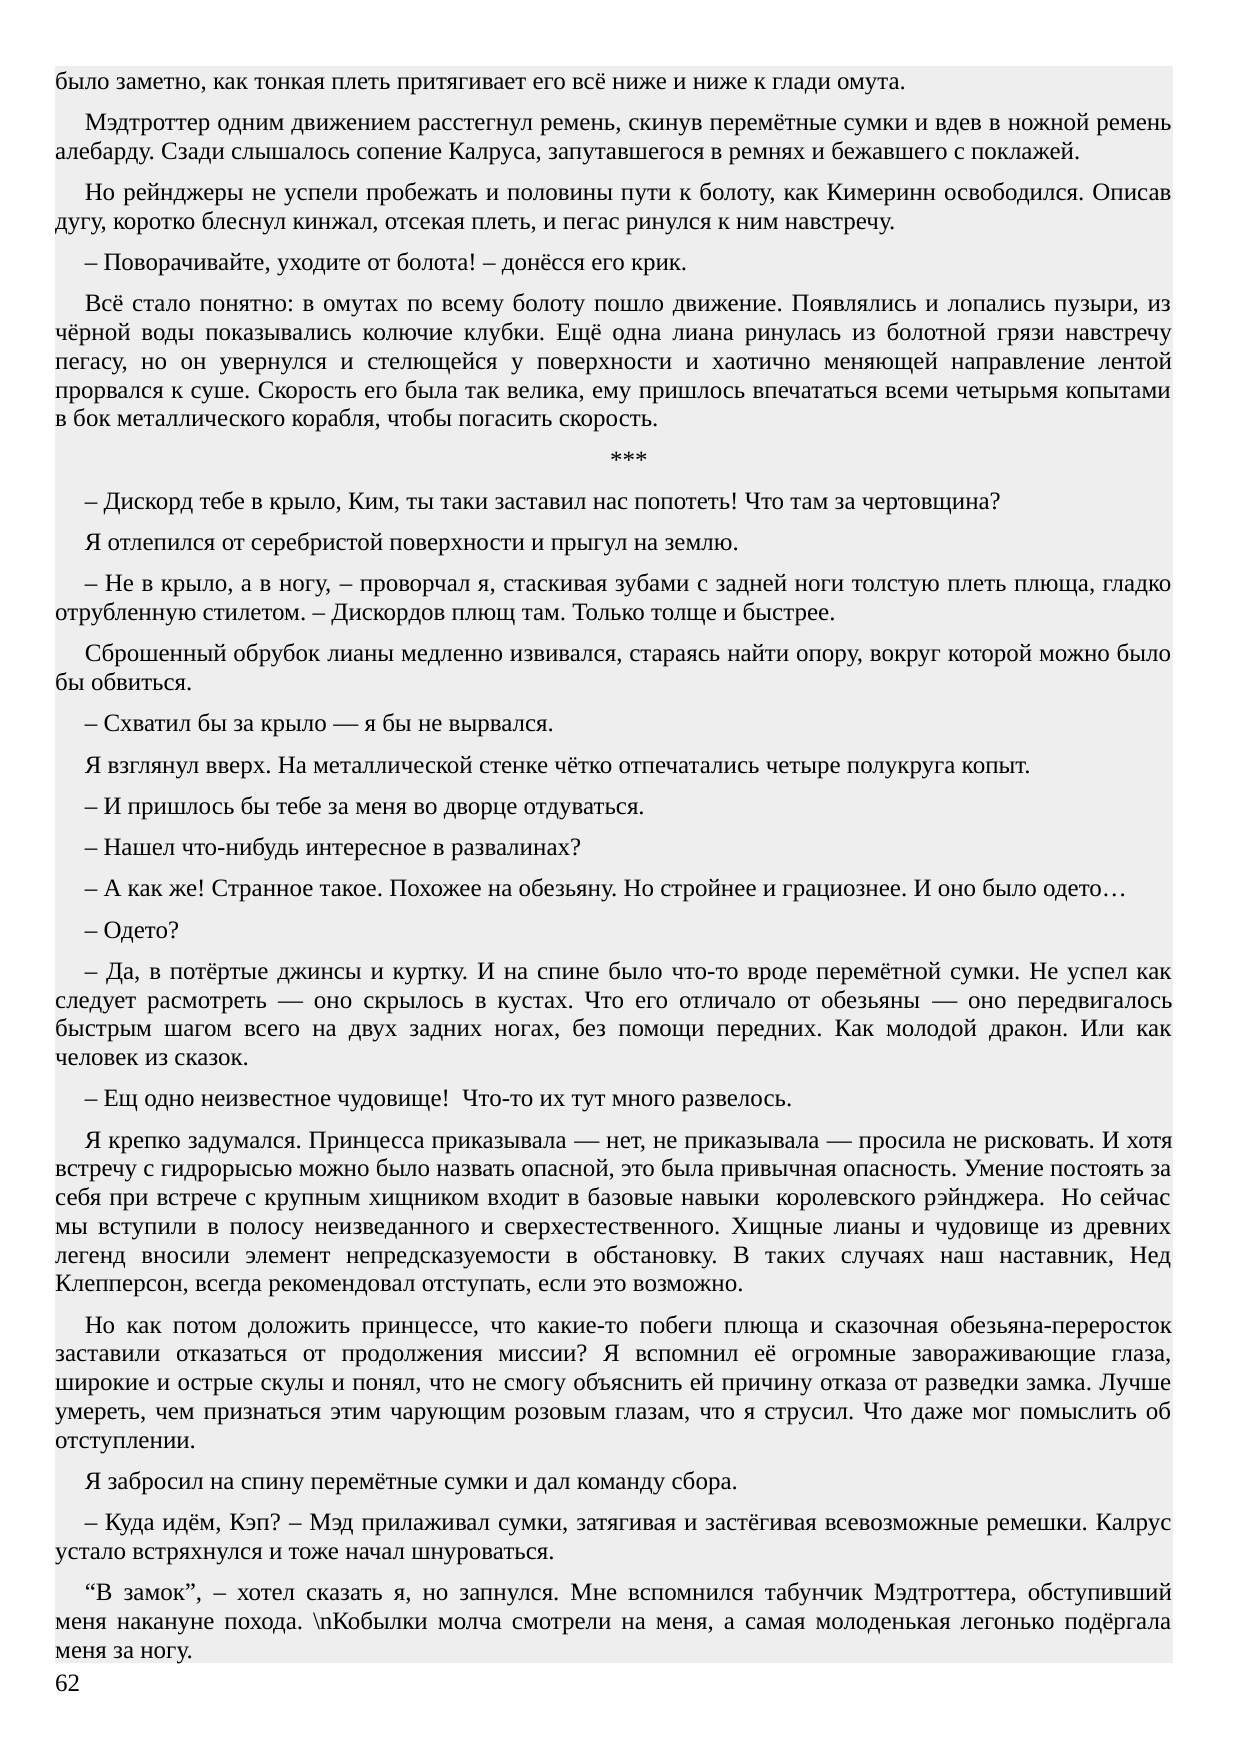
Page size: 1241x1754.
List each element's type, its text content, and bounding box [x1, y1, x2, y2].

text Я крепко задумался. Принцесса приказывала — нет, не приказывала — просила не рисковать. И хотя встречу с гидрорысью можно было назвать опасной, это была привычная опасность. Умение постоять за себя при встрече с крупным хищником входит в базовые навыки королевского рэйнджера. Но сейчас мы вступили в полосу неизведанного и сверхестественного. Хищные лианы и чудовище из древних легенд вносили элемент непредсказуемости в обстановку. В таких случаях наш наставник, Нед Клепперсон, всегда рекомендовал отступать, если это возможно. [55, 1125, 1173, 1297]
text – Куда идём, Кэп? – Мэд прилаживал сумки, затягивая и застёгивая всевозможные ремешки. Калрус устало встряхнулся и тоже начал шнуроваться. [55, 1507, 1173, 1565]
text Сброшенный обрубок лианы медленно извивался, стараясь найти опору, вокруг которой можно было бы обвиться. [55, 638, 1173, 696]
text Я отлепился от серебристой поверхности и прыгул на землю. [55, 527, 1173, 556]
text – Дискорд тебе в крыло, Ким, ты таки заставил нас попотеть! Что там за чертовщина? [55, 486, 1173, 515]
text – Схватил бы за крыло — я бы не вырвался. [55, 708, 1173, 737]
text Но как потом доложить принцессе, что какие-то побеги плюща и сказочная обезьяна-переросток заставили отказаться от продолжения миссии? Я вспомнил её огромные завораживающие глаза, широкие и острые скулы и понял, что не смогу объяснить ей причину отказа от разведки замка. Лучше умереть, чем признаться этим чарующим розовым глазам, что я струсил. Что даже мог помыслить об отступлении. [55, 1310, 1173, 1453]
text – Поворачивайте, уходите от болота! – донёсся его крик. [55, 247, 1173, 276]
text – А как же! Странное такое. Похожее на обезьяну. Но стройнее и грациознее. И оно было одето… [55, 873, 1173, 902]
text Мэдтроттер одним движением расстегнул ремень, скинув перемётные сумки и вдев в ножной ремень алебарду. Сзади слышалось сопение Калруса, запутавшегося в ремнях и бежавшего с поклажей. [55, 107, 1173, 165]
text “В замок”, – хотел сказать я, но запнулся. Мне вспомнился табунчик Мэдтроттера, обступивший меня накануне похода. \nКобылки молча смотрели на меня, а самая молоденькая легонько подёргала меня за ногу. [55, 1577, 1173, 1663]
text Я забросил на спину перемётные сумки и дал команду сбора. [55, 1466, 1173, 1495]
text Я взглянул вверх. На металлической стенке чётко отпечатались четыре полукруга копыт. [55, 750, 1173, 778]
text – Нашел что-нибудь интересное в развалинах? [55, 832, 1173, 861]
text *** [55, 445, 1173, 473]
text Всё стало понятно: в омутах по всему болоту пошло движение. Появлялись и лопались пузыри, из чёрной воды показывались колючие клубки. Ещё одна лиана ринулась из болотной грязи навстречу пегасу, но он увернулся и стелющейся у поверхности и хаотично меняющей направление лентой прорвался к суше. Скорость его была так велика, ему пришлось впечататься всеми четырьмя копытами в бок металлического корабля, чтобы погасить скорость. [55, 288, 1173, 432]
text – Да, в потёртые джинсы и куртку. И на спине было что-то вроде перемётной сумки. Не успел как следует расмотреть — оно скрылось в кустах. Что его отличало от обезьяны — оно передвигалось быстрым шагом всего на двух задних ногах, без помощи передних. Как молодой дракон. Или как человек из сказок. [55, 956, 1173, 1071]
text – Одето? [55, 915, 1173, 943]
text – И пришлось бы тебе за меня во дворце отдуваться. [55, 791, 1173, 820]
text Но рейнджеры не успели пробежать и половины пути к болоту, как Кимеринн освободился. Описав дугу, коротко блеснул кинжал, отсекая плеть, и пегас ринулся к ним навстречу. [55, 177, 1173, 235]
text – Ещ одно неизвестное чудовище! Что-то их тут много развелось. [55, 1083, 1173, 1112]
text – Не в крыло, а в ногу, – проворчал я, стаскивая зубами с задней ноги толстую плеть плюща, гладко отрубленную стилетом. – Дискордов плющ там. Только толще и быстрее. [55, 568, 1173, 626]
text было заметно, как тонкая плеть притягивает его всё ниже и ниже к глади омута. [55, 66, 1173, 95]
